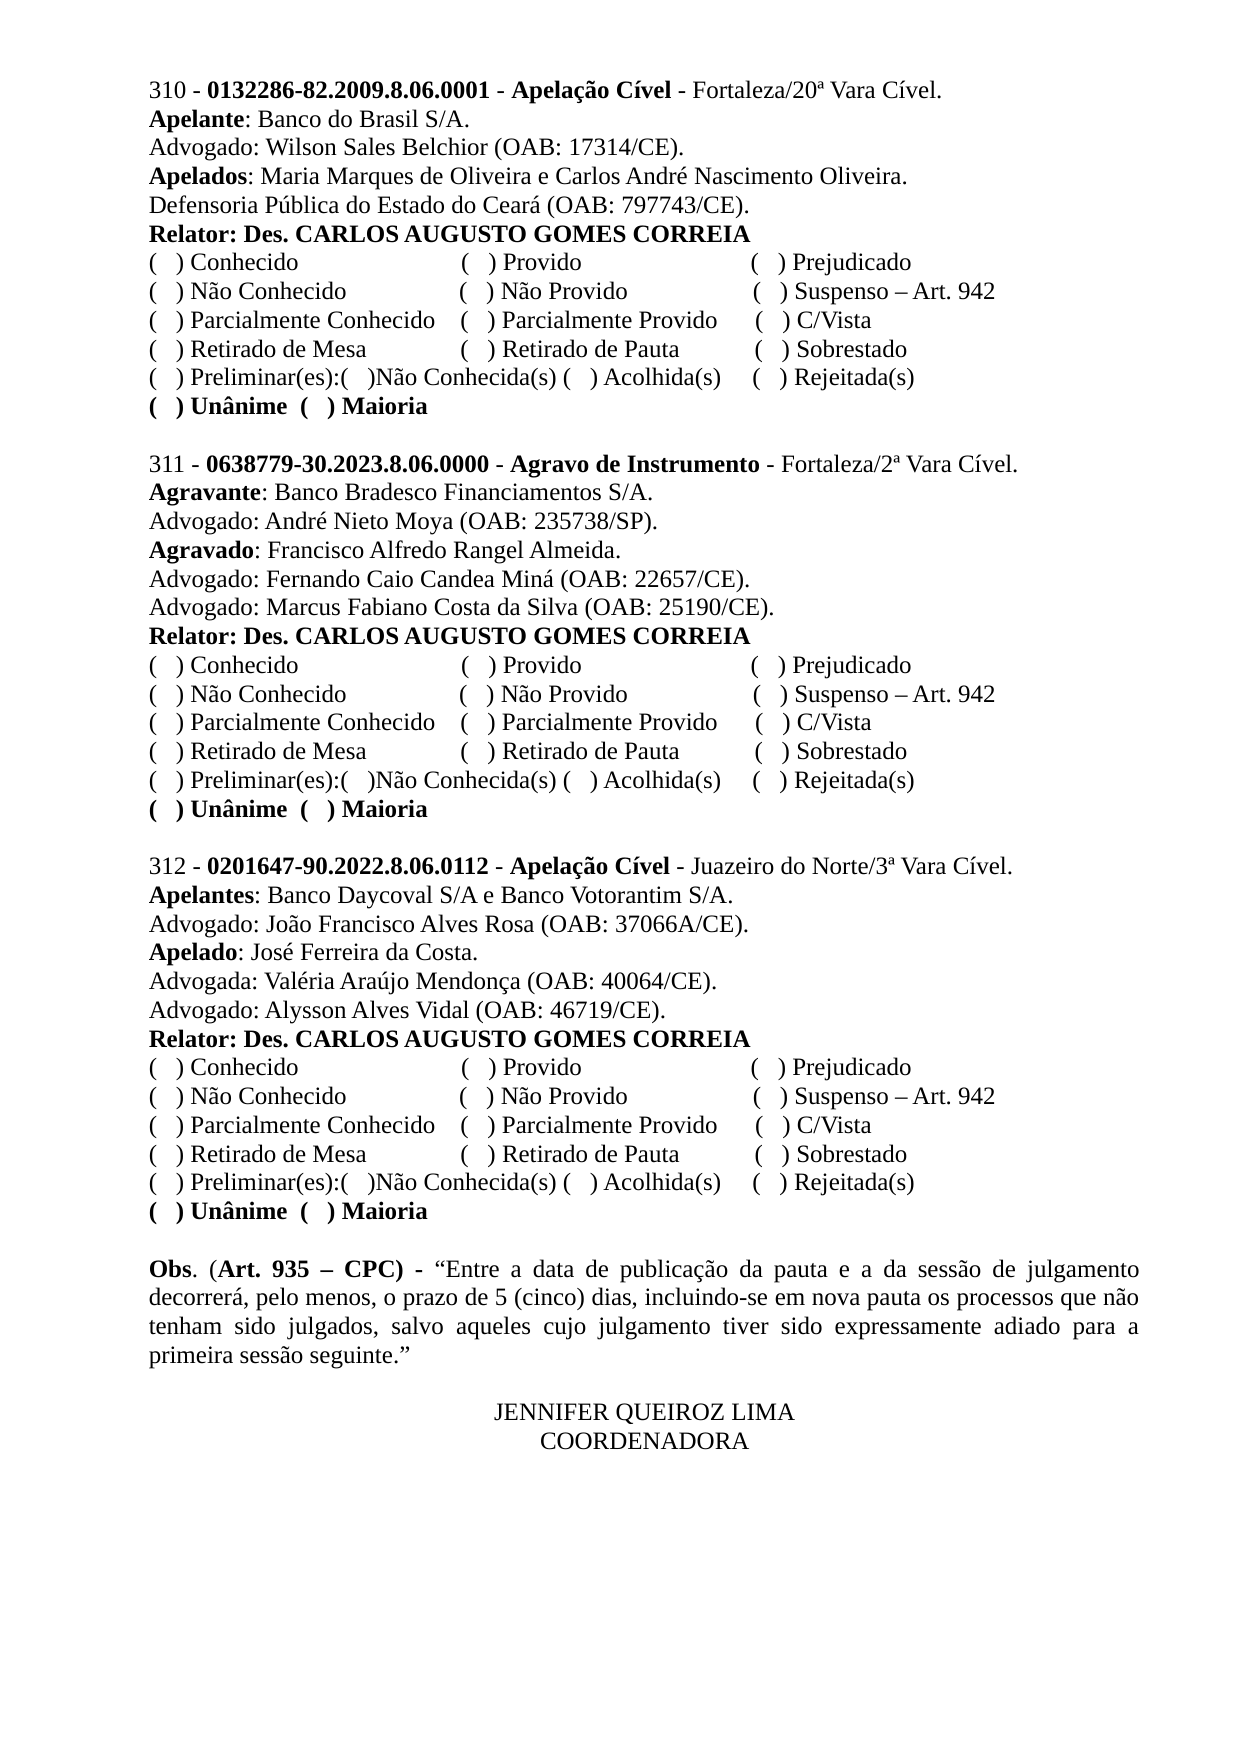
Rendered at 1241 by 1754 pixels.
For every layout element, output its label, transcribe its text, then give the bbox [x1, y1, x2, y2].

text Advogado: Fernando Caio Candea Miná (OAB: 22657/CE). [148, 564, 1141, 592]
text ( ) Unânime ( ) Maioria [148, 391, 1158, 420]
text Obs. (Art. 935 – CPC) - “Entre a data de publicação da pauta e a da sessão de julgamento decorrerá, pelo menos, o prazo de 5 (cinco) dias, incluindo-se em nova pauta os processos que não tenham sido julgados, salvo aqueles cujo julgamento tiver sido expressamente adiado para a primeira sessão seguinte.” [148, 1254, 1141, 1369]
text Advogado: André Nieto Moya (OAB: 235738/SP). [148, 506, 1141, 535]
text ( ) Não Conhecido ( ) Não Provido ( ) Suspenso – Art. 942 [148, 276, 1158, 305]
text Apelantes: Banco Daycoval S/A e Banco Votorantim S/A. [148, 880, 1141, 909]
text ( ) Não Conhecido ( ) Não Provido ( ) Suspenso – Art. 942 [148, 1081, 1158, 1110]
text Apelante: Banco do Brasil S/A. [148, 104, 1141, 132]
text Apelados: Maria Marques de Oliveira e Carlos André Nascimento Oliveira. [148, 161, 1141, 190]
text ( ) Retirado de Mesa ( ) Retirado de Pauta ( ) Sobrestado [148, 736, 1158, 765]
text ( ) Conhecido ( ) Provido ( ) Prejudicado [148, 650, 1141, 679]
text ( ) Preliminar(es):( )Não Conhecida(s) ( ) Acolhida(s) ( ) Rejeitada(s) [148, 1167, 1158, 1196]
text Advogado: Wilson Sales Belchior (OAB: 17314/CE). [148, 132, 1141, 161]
text ( ) Unânime ( ) Maioria [148, 794, 1158, 822]
text Agravado: Francisco Alfredo Rangel Almeida. [148, 535, 1141, 564]
text ( ) Parcialmente Conhecido ( ) Parcialmente Provido ( ) C/Vista [148, 305, 1158, 334]
text ( ) Parcialmente Conhecido ( ) Parcialmente Provido ( ) C/Vista [148, 707, 1158, 736]
text Defensoria Pública do Estado do Ceará (OAB: 797743/CE). [148, 190, 1141, 219]
text ( ) Parcialmente Conhecido ( ) Parcialmente Provido ( ) C/Vista [148, 1110, 1158, 1139]
text ( ) Preliminar(es):( )Não Conhecida(s) ( ) Acolhida(s) ( ) Rejeitada(s) [148, 765, 1158, 794]
text Relator: Des. CARLOS AUGUSTO GOMES CORREIA [148, 219, 1141, 247]
text COORDENADORA [148, 1426, 1141, 1455]
text ( ) Retirado de Mesa ( ) Retirado de Pauta ( ) Sobrestado [148, 1139, 1158, 1167]
text Advogada: Valéria Araújo Mendonça (OAB: 40064/CE). [148, 966, 1141, 995]
text Relator: Des. CARLOS AUGUSTO GOMES CORREIA [148, 1024, 1141, 1052]
text 310 - 0132286-82.2009.8.06.0001 - Apelação Cível - Fortaleza/20ª Vara Cível. [148, 75, 1141, 104]
text ( ) Retirado de Mesa ( ) Retirado de Pauta ( ) Sobrestado [148, 334, 1158, 362]
text 312 - 0201647-90.2022.8.06.0112 - Apelação Cível - Juazeiro do Norte/3ª Vara Cível. [148, 851, 1141, 880]
text JENNIFER QUEIROZ LIMA [148, 1397, 1141, 1426]
text Agravante: Banco Bradesco Financiamentos S/A. [148, 477, 1141, 506]
text Advogado: Alysson Alves Vidal (OAB: 46719/CE). [148, 995, 1141, 1024]
text Advogado: Marcus Fabiano Costa da Silva (OAB: 25190/CE). [148, 592, 1141, 621]
text ( ) Não Conhecido ( ) Não Provido ( ) Suspenso – Art. 942 [148, 679, 1158, 707]
text 311 - 0638779-30.2023.8.06.0000 - Agravo de Instrumento - Fortaleza/2ª Vara Cível. [148, 449, 1141, 477]
text ( ) Conhecido ( ) Provido ( ) Prejudicado [148, 247, 1141, 276]
text Relator: Des. CARLOS AUGUSTO GOMES CORREIA [148, 621, 1141, 650]
text ( ) Unânime ( ) Maioria [148, 1196, 1158, 1225]
text Apelado: José Ferreira da Costa. [148, 937, 1141, 966]
text ( ) Preliminar(es):( )Não Conhecida(s) ( ) Acolhida(s) ( ) Rejeitada(s) [148, 362, 1158, 391]
text Advogado: João Francisco Alves Rosa (OAB: 37066A/CE). [148, 909, 1141, 937]
text ( ) Conhecido ( ) Provido ( ) Prejudicado [148, 1052, 1141, 1081]
